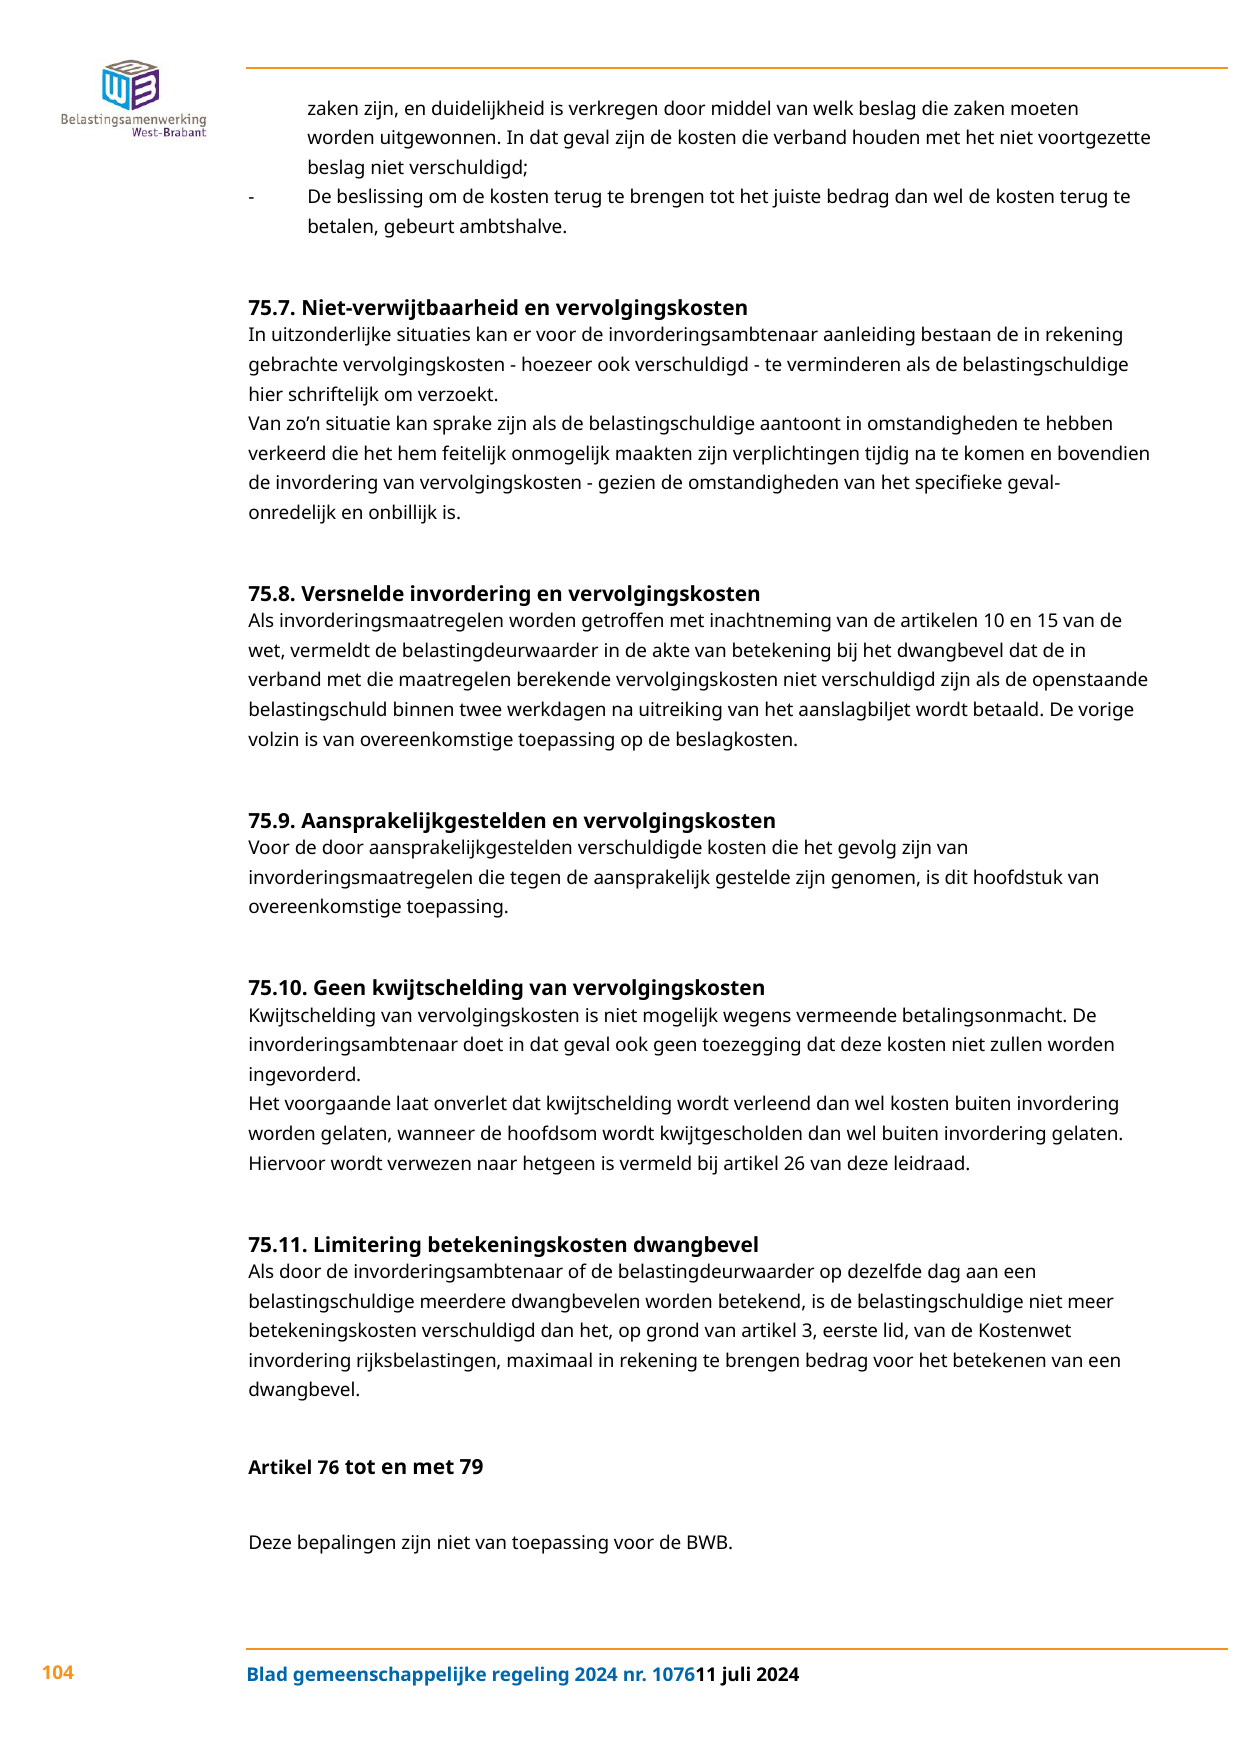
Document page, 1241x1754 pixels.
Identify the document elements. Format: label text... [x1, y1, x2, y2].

list De beslissing om de kosten terug te brengen tot het juiste bedrag dan wel de kosten terug te betalen, gebeurt ambtshalve. [248, 183, 1152, 239]
text Artikel 76 tot en met 79 [248, 1452, 1152, 1480]
text Kwijtschelding van vervolgingskosten is niet mogelijk wegens vermeende betalingsonmacht. De invorderingsambtenaar doet in dat geval ook geen toezegging dat deze kosten niet zullen worden ingevorderd. [248, 1002, 1152, 1087]
text Als door de invorderingsambtenaar of de belastingdeurwaarder op dezelfde dag aan een belastingschuldige meerdere dwangbevelen worden betekend, is de belastingschuldige niet meer betekeningskosten verschuldigd dan het, op grond van artikel 3, eerste lid, van de Kostenwet invordering rijksbelastingen, maximaal in rekening te brengen bedrag voor het betekenen van een dwangbevel. [248, 1258, 1152, 1402]
list zaken zijn, en duidelijkheid is verkregen door middel van welk beslag die zaken moeten worden uitgewonnen. In dat geval zijn de kosten die verband houden met het niet voortgezette beslag niet verschuldigd; [248, 95, 1152, 180]
text Deze bepalingen zijn niet van toepassing voor de BWB. [248, 1529, 1152, 1555]
text Voor de door aansprakelijkgestelden verschuldigde kosten die het gevolg zijn van invorderingsmaatregelen die tegen de aansprakelijk gestelde zijn genomen, is dit hoofdstuk van overeenkomstige toepassing. [248, 834, 1152, 919]
text 75.8. Versnelde invordering en vervolgingskosten [248, 579, 1152, 607]
text Als invorderingsmaatregelen worden getroffen met inachtneming van de artikelen 10 en 15 van de wet, vermeldt de belastingdeurwaarder in de akte van betekening bij het dwangbevel dat de in verband met die maatregelen berekende vervolgingskosten niet verschuldigd zijn als de openstaande belastingschuld binnen twee werkdagen na uitreiking van het aanslagbiljet wordt betaald. De vorige volzin is van overeenkomstige toepassing op de beslagkosten. [248, 607, 1152, 752]
text 75.7. Niet-verwijtbaarheid en vervolgingskosten [248, 293, 1152, 322]
text Het voorgaande laat onverlet dat kwijtschelding wordt verleend dan wel kosten buiten invordering worden gelaten, wanneer de hoofdsom wordt kwijtgescholden dan wel buiten invordering gelaten. Hiervoor wordt verwezen naar hetgeen is vermeld bij artikel 26 van deze leidraad. [248, 1091, 1152, 1176]
text Van zo’n situatie kan sprake zijn als de belastingschuldige aantoont in omstandigheden te hebben verkeerd die het hem feitelijk onmogelijk maakten zijn verplichtingen tijdig na te komen en bovendien de invordering van vervolgingskosten - gezien de omstandigheden van het specifieke geval- onredelijk en onbillijk is. [248, 410, 1152, 525]
text 75.9. Aansprakelijkgestelden en vervolgingskosten [248, 806, 1152, 834]
text In uitzonderlijke situaties kan er voor de invorderingsambtenaar aanleiding bestaan de in rekening gebrachte vervolgingskosten - hoezeer ook verschuldigd - te verminderen als de belastingschuldige hier schriftelijk om verzoekt. [248, 322, 1152, 406]
text 75.10. Geen kwijtschelding van vervolgingskosten [248, 973, 1152, 1002]
picture [41, 47, 231, 172]
text 75.11. Limitering betekeningskosten dwangbevel [248, 1230, 1152, 1258]
